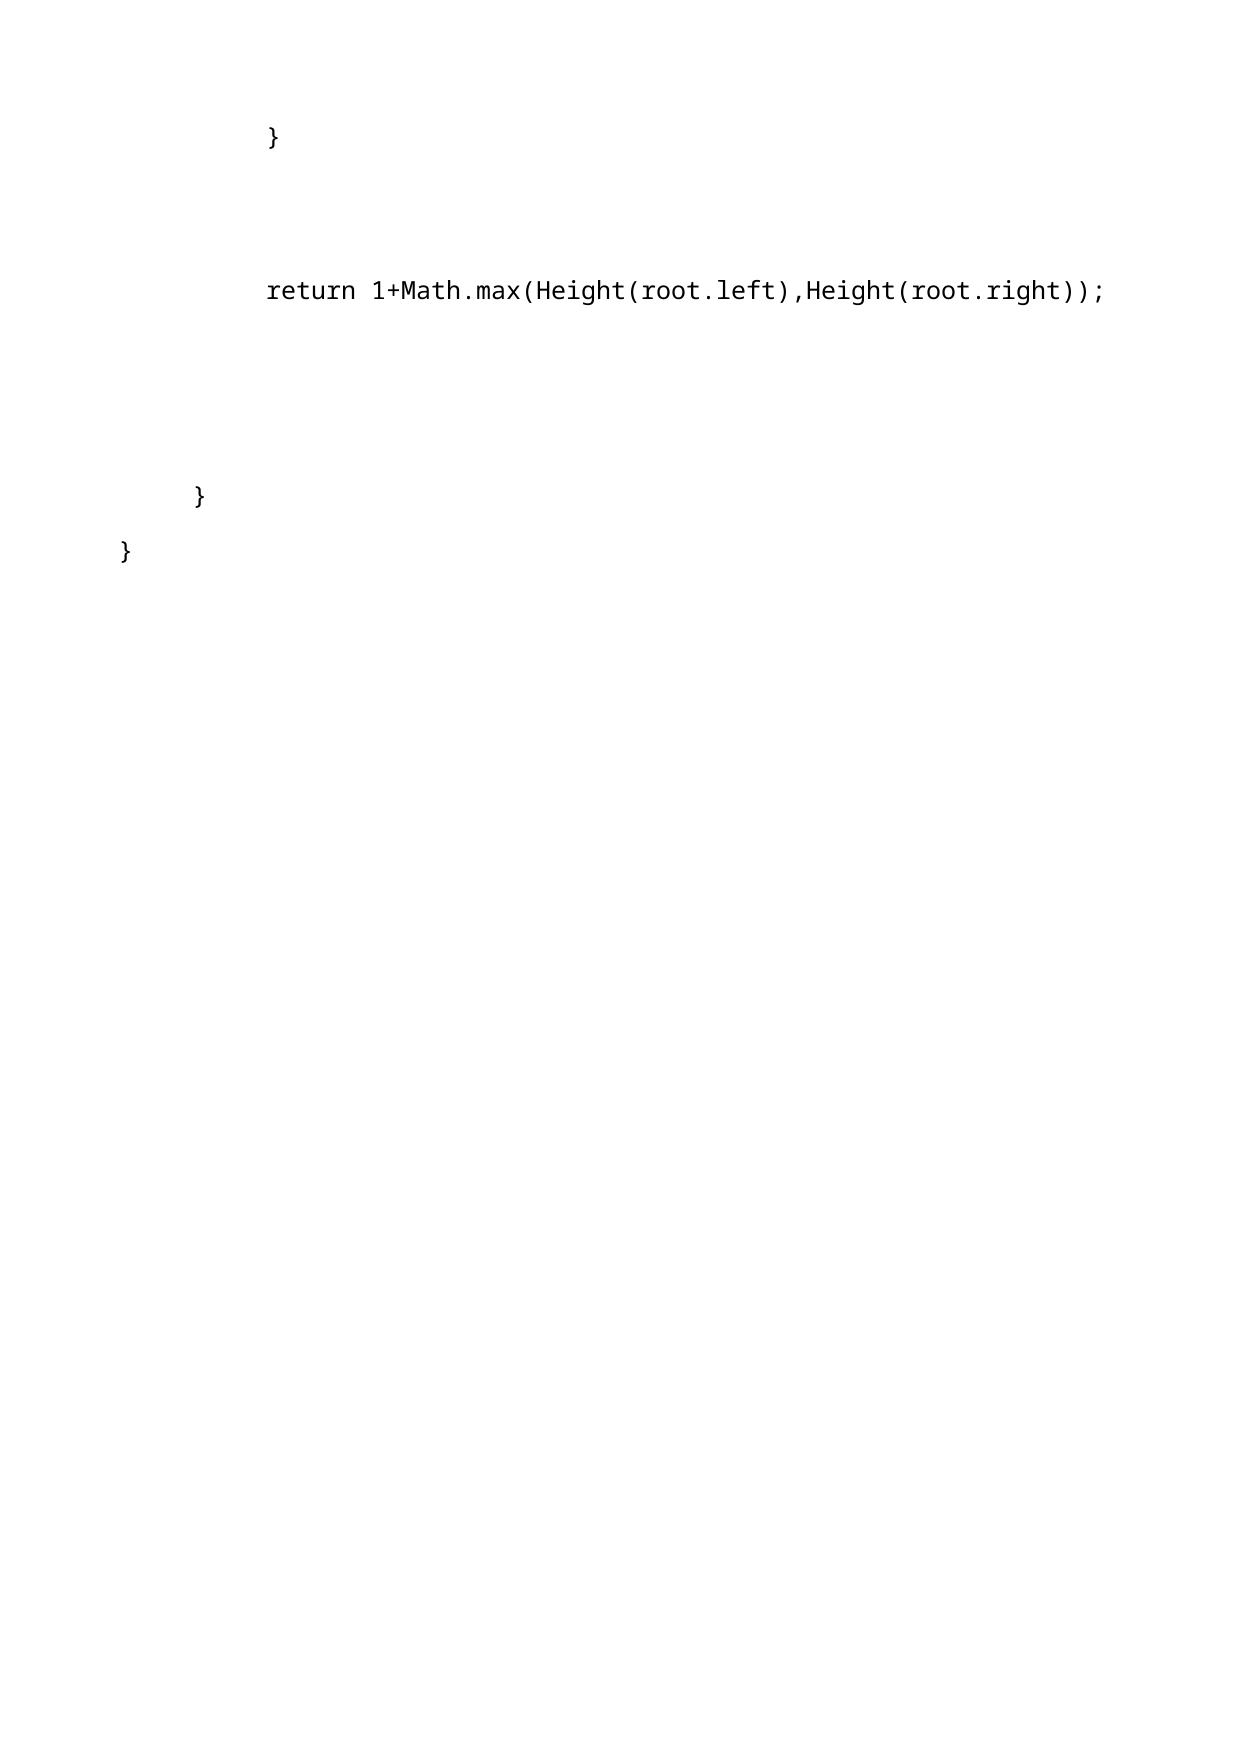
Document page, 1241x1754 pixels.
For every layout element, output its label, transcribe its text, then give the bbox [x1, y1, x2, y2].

text } [118, 477, 1122, 511]
text } [118, 118, 1122, 152]
text return 1+Math.max(Height(root.left),Height(root.right)); [118, 273, 1122, 307]
text } [118, 533, 1122, 567]
